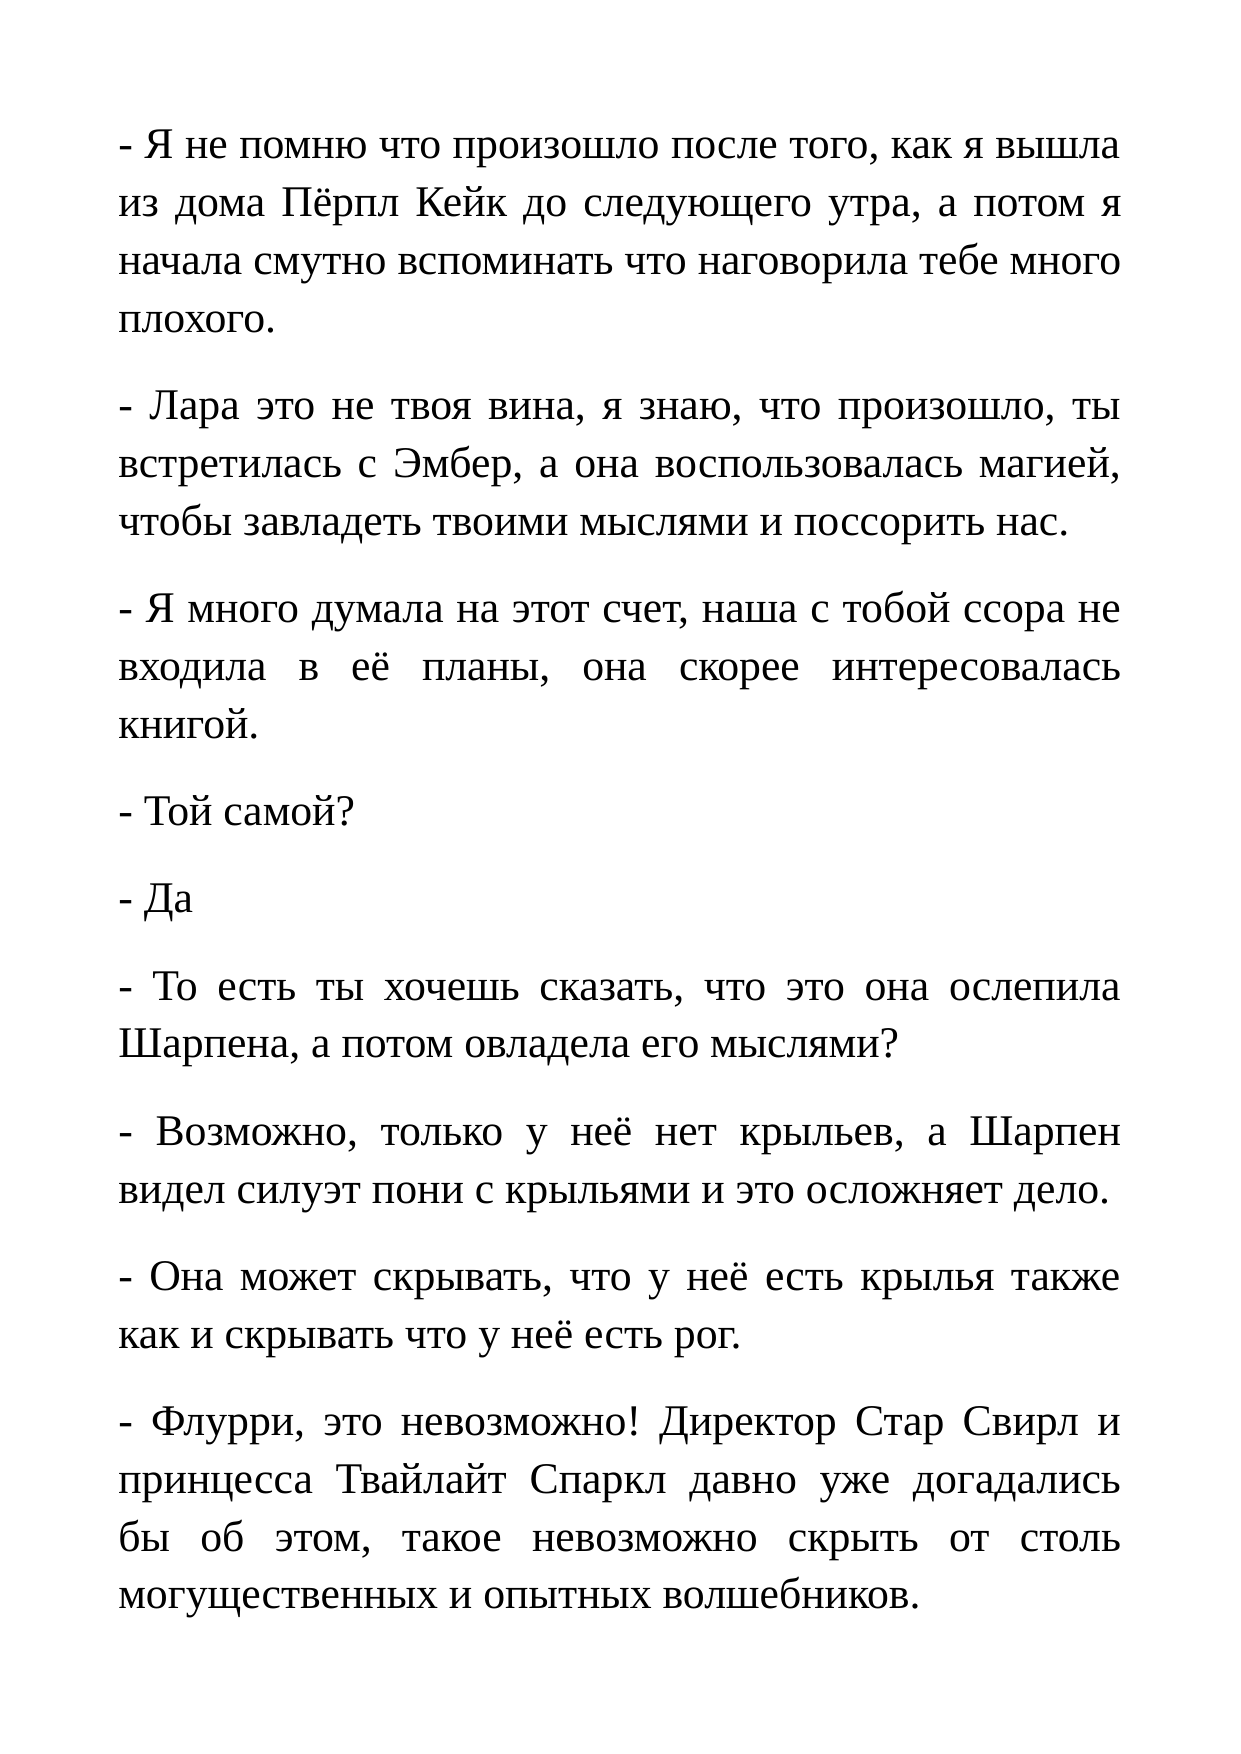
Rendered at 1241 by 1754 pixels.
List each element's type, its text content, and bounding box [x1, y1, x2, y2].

text - Возможно, только у неё нет крыльев, а Шарпен видел силуэт пони с крыльями и это осложняет дело. [118, 1104, 1122, 1212]
text - Флурри, это невозможно! Директор Стар Свирл и принцесса Твайлайт Спаркл давно уже догадались бы об этом, такое невозможно скрыть от столь могущественных и опытных волшебников. [118, 1394, 1122, 1618]
text - Той самой? [118, 785, 1122, 835]
text - Я не помню что произошло после того, как я вышла из дома Пёрпл Кейк до следующего утра, а потом я начала смутно вспоминать что наговорила тебе много плохого. [118, 118, 1122, 342]
text - Лара это не твоя вина, я знаю, что произошло, ты встретилась с Эмбер, а она воспользовалась магией, чтобы завладеть твоими мыслями и поссорить нас. [118, 379, 1122, 545]
text - Она может скрывать, что у неё есть крылья также как и скрывать что у неё есть рог. [118, 1249, 1122, 1358]
text - Я много думала на этот счет, наша с тобой ссора не входила в её планы, она скорее интересовалась книгой. [118, 582, 1122, 748]
text - То есть ты хочешь сказать, что это она ослепила Шарпена, а потом овладела его мыслями? [118, 959, 1122, 1067]
text - Да [118, 872, 1122, 922]
